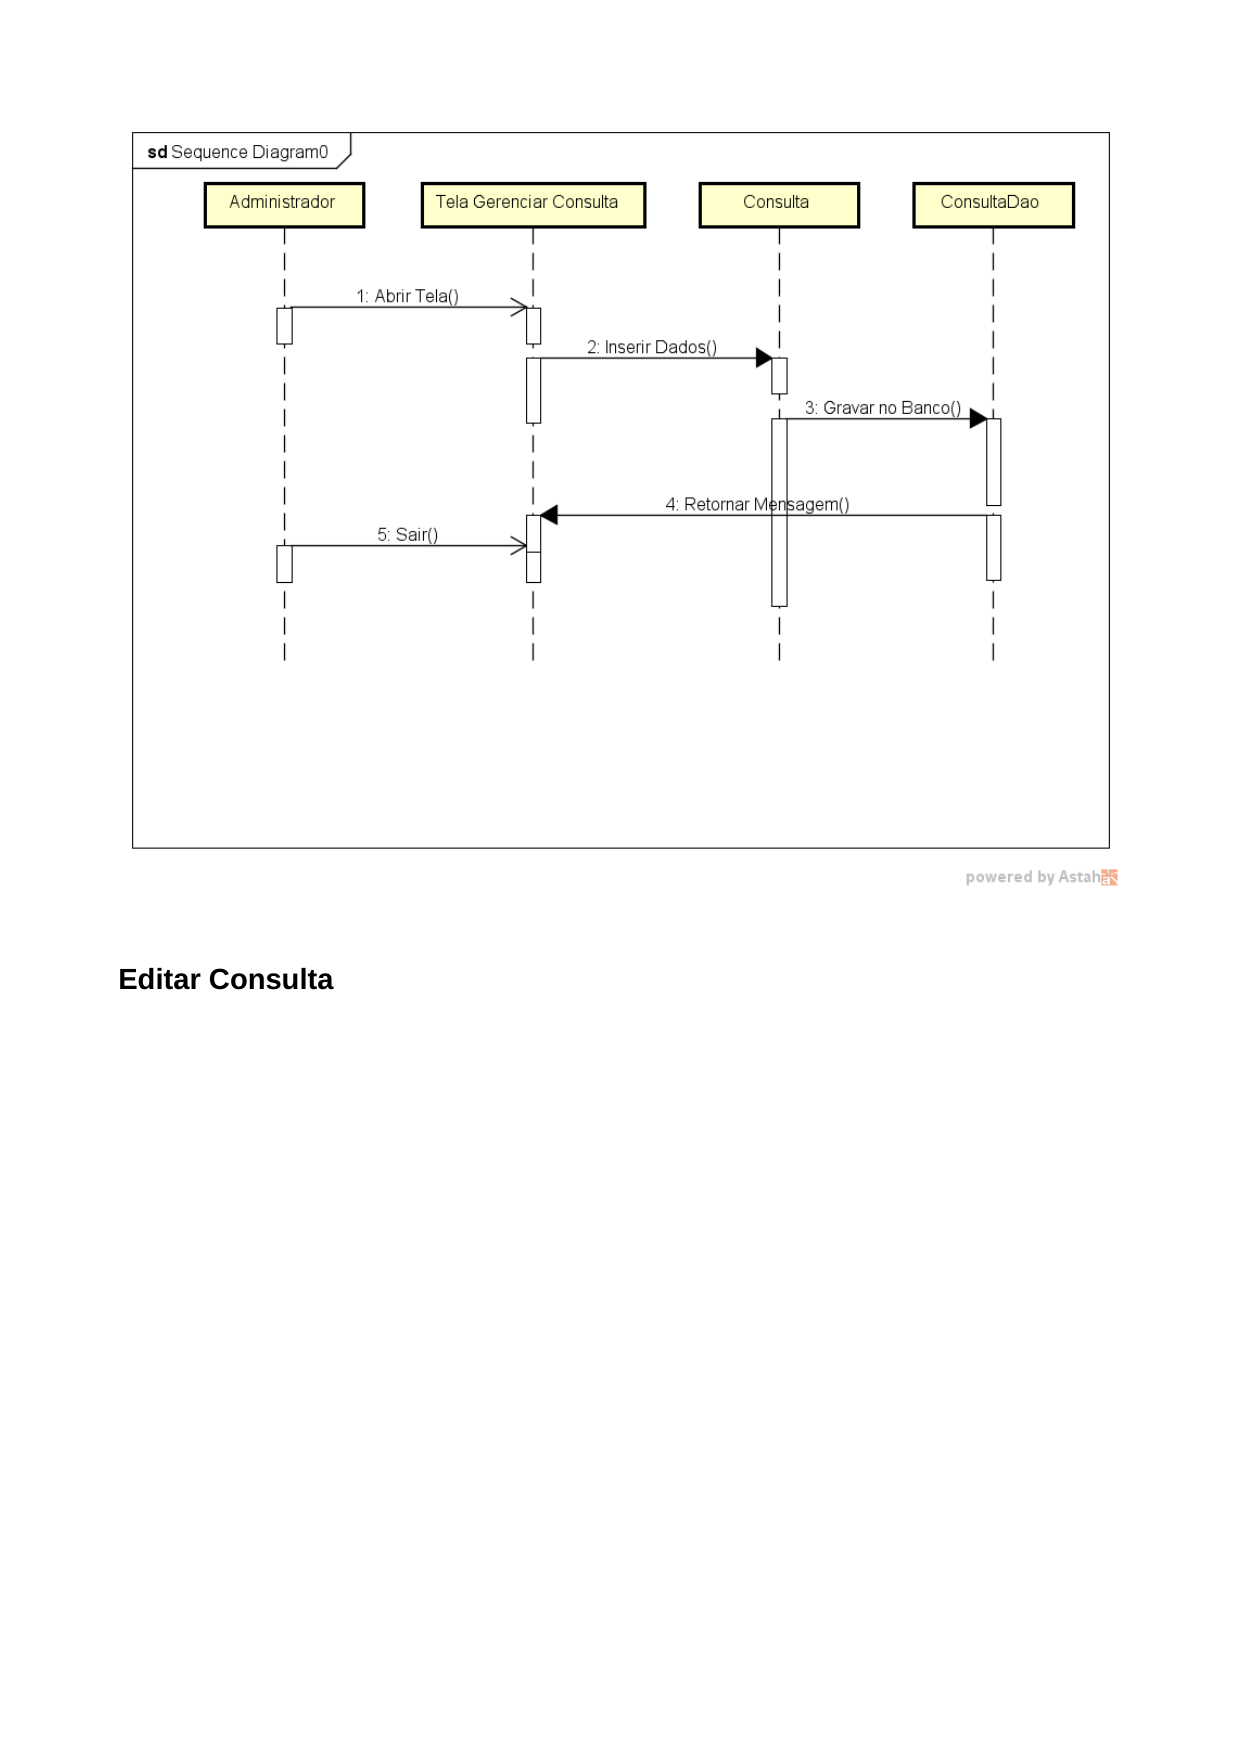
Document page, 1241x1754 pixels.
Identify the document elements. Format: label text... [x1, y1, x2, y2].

subtitle Editar Consulta [118, 962, 1122, 996]
picture [118, 118, 1123, 891]
